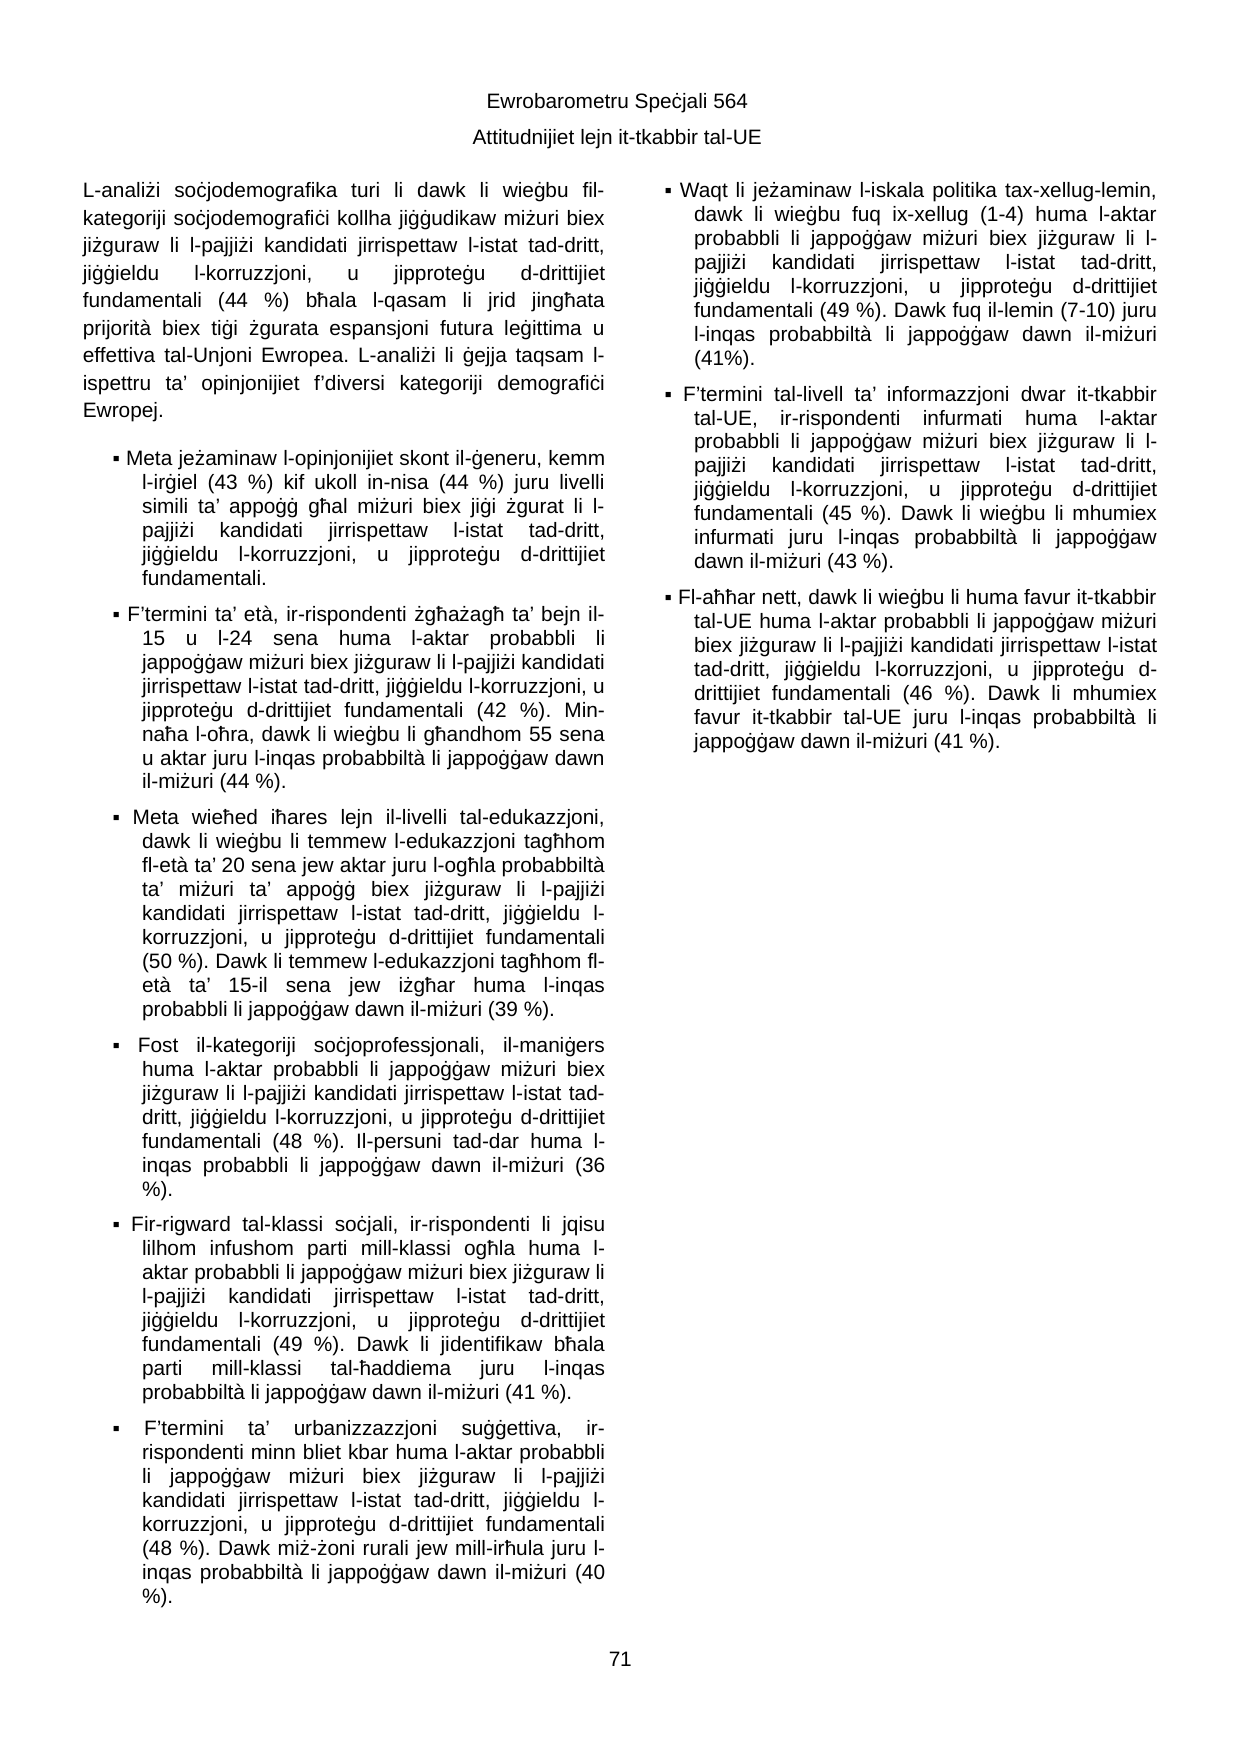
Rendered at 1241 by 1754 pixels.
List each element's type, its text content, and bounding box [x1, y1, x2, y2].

text ▪ Meta wieħed iħares lejn il-livelli tal-edukazzjoni, dawk li wieġbu li temmew l-edukazzjoni tagħhom fl-età ta’ 20 sena jew aktar juru l-ogħla probabbiltà ta’ miżuri ta’ appoġġ biex jiżguraw li l-pajjiżi kandidati jirrispettaw l-istat tad-dritt, jiġġieldu l-korruzzjoni, u jipproteġu d-drittijiet fundamentali (50 %). Dawk li temmew l-edukazzjoni tagħhom fl-età ta’ 15-il sena jew iżgħar huma l-inqas probabbli li jappoġġaw dawn il-miżuri (39 %). [112, 805, 605, 1021]
text ▪ F’termini tal-livell ta’ informazzjoni dwar it-tkabbir tal-UE, ir-rispondenti infurmati huma l-aktar probabbli li jappoġġaw miżuri biex jiżguraw li l-pajjiżi kandidati jirrispettaw l-istat tad-dritt, jiġġieldu l-korruzzjoni, u jipproteġu d-drittijiet fundamentali (45 %). Dawk li wieġbu li mhumiex infurmati juru l-inqas probabbiltà li jappoġġaw dawn il-miżuri (43 %). [664, 381, 1157, 573]
text ▪ F’termini ta’ età, ir-rispondenti żgħażagħ ta’ bejn il-15 u l-24 sena huma l-aktar probabbli li jappoġġaw miżuri biex jiżguraw li l-pajjiżi kandidati jirrispettaw l-istat tad-dritt, jiġġieldu l-korruzzjoni, u jipproteġu d-drittijiet fundamentali (42 %). Min-naħa l-oħra, dawk li wieġbu li għandhom 55 sena u aktar juru l-inqas probabbiltà li jappoġġaw dawn il-miżuri (44 %). [112, 602, 605, 793]
text ▪ Meta jeżaminaw l-opinjonijiet skont il-ġeneru, kemm l-irġiel (43 %) kif ukoll in-nisa (44 %) juru livelli simili ta’ appoġġ għal miżuri biex jiġi żgurat li l-pajjiżi kandidati jirrispettaw l-istat tad-dritt, jiġġieldu l-korruzzjoni, u jipproteġu d-drittijiet fundamentali. [112, 446, 605, 590]
text ▪ Waqt li jeżaminaw l-iskala politika tax-xellug-lemin, dawk li wieġbu fuq ix-xellug (1-4) huma l-aktar probabbli li jappoġġaw miżuri biex jiżguraw li l-pajjiżi kandidati jirrispettaw l-istat tad-dritt, jiġġieldu l-korruzzjoni, u jipproteġu d-drittijiet fundamentali (49 %). Dawk fuq il-lemin (7-10) juru l-inqas probabbiltà li jappoġġaw dawn il-miżuri (41%). [664, 178, 1157, 369]
text ▪ Fl-aħħar nett, dawk li wieġbu li huma favur it-tkabbir tal-UE huma l-aktar probabbli li jappoġġaw miżuri biex jiżguraw li l-pajjiżi kandidati jirrispettaw l-istat tad-dritt, jiġġieldu l-korruzzjoni, u jipproteġu d-drittijiet fundamentali (46 %). Dawk li mhumiex favur it-tkabbir tal-UE juru l-inqas probabbiltà li jappoġġaw dawn il-miżuri (41 %). [664, 585, 1157, 753]
text ▪ Fir-rigward tal-klassi soċjali, ir-rispondenti li jqisu lilhom infushom parti mill-klassi ogħla huma l-aktar probabbli li jappoġġaw miżuri biex jiżguraw li l-pajjiżi kandidati jirrispettaw l-istat tad-dritt, jiġġieldu l-korruzzjoni, u jipproteġu d-drittijiet fundamentali (49 %). Dawk li jidentifikaw bħala parti mill-klassi tal-ħaddiema juru l-inqas probabbiltà li jappoġġaw dawn il-miżuri (41 %). [112, 1212, 605, 1404]
text L-analiżi soċjodemografika turi li dawk li wieġbu fil-kategoriji soċjodemografiċi kollha jiġġudikaw miżuri biex jiżguraw li l-pajjiżi kandidati jirrispettaw l-istat tad-dritt, jiġġieldu l-korruzzjoni, u jipproteġu d-drittijiet fundamentali (44 %) bħala l-qasam li jrid jingħata prijorità biex tiġi żgurata espansjoni futura leġittima u effettiva tal-Unjoni Ewropea. L-analiżi li ġejja taqsam l-ispettru ta’ opinjonijiet f’diversi kategoriji demografiċi Ewropej. [83, 178, 605, 422]
text ▪ F’termini ta’ urbanizzazzjoni suġġettiva, ir-rispondenti minn bliet kbar huma l-aktar probabbli li jappoġġaw miżuri biex jiżguraw li l-pajjiżi kandidati jirrispettaw l-istat tad-dritt, jiġġieldu l-korruzzjoni, u jipproteġu d-drittijiet fundamentali (48 %). Dawk miż-żoni rurali jew mill-irħula juru l-inqas probabbiltà li jappoġġaw dawn il-miżuri (40 %). [112, 1416, 605, 1607]
text ▪ Fost il-kategoriji soċjoprofessjonali, il-maniġers huma l-aktar probabbli li jappoġġaw miżuri biex jiżguraw li l-pajjiżi kandidati jirrispettaw l-istat tad-dritt, jiġġieldu l-korruzzjoni, u jipproteġu d-drittijiet fundamentali (48 %). Il-persuni tad-dar huma l-inqas probabbli li jappoġġaw dawn il-miżuri (36 %). [112, 1033, 605, 1200]
